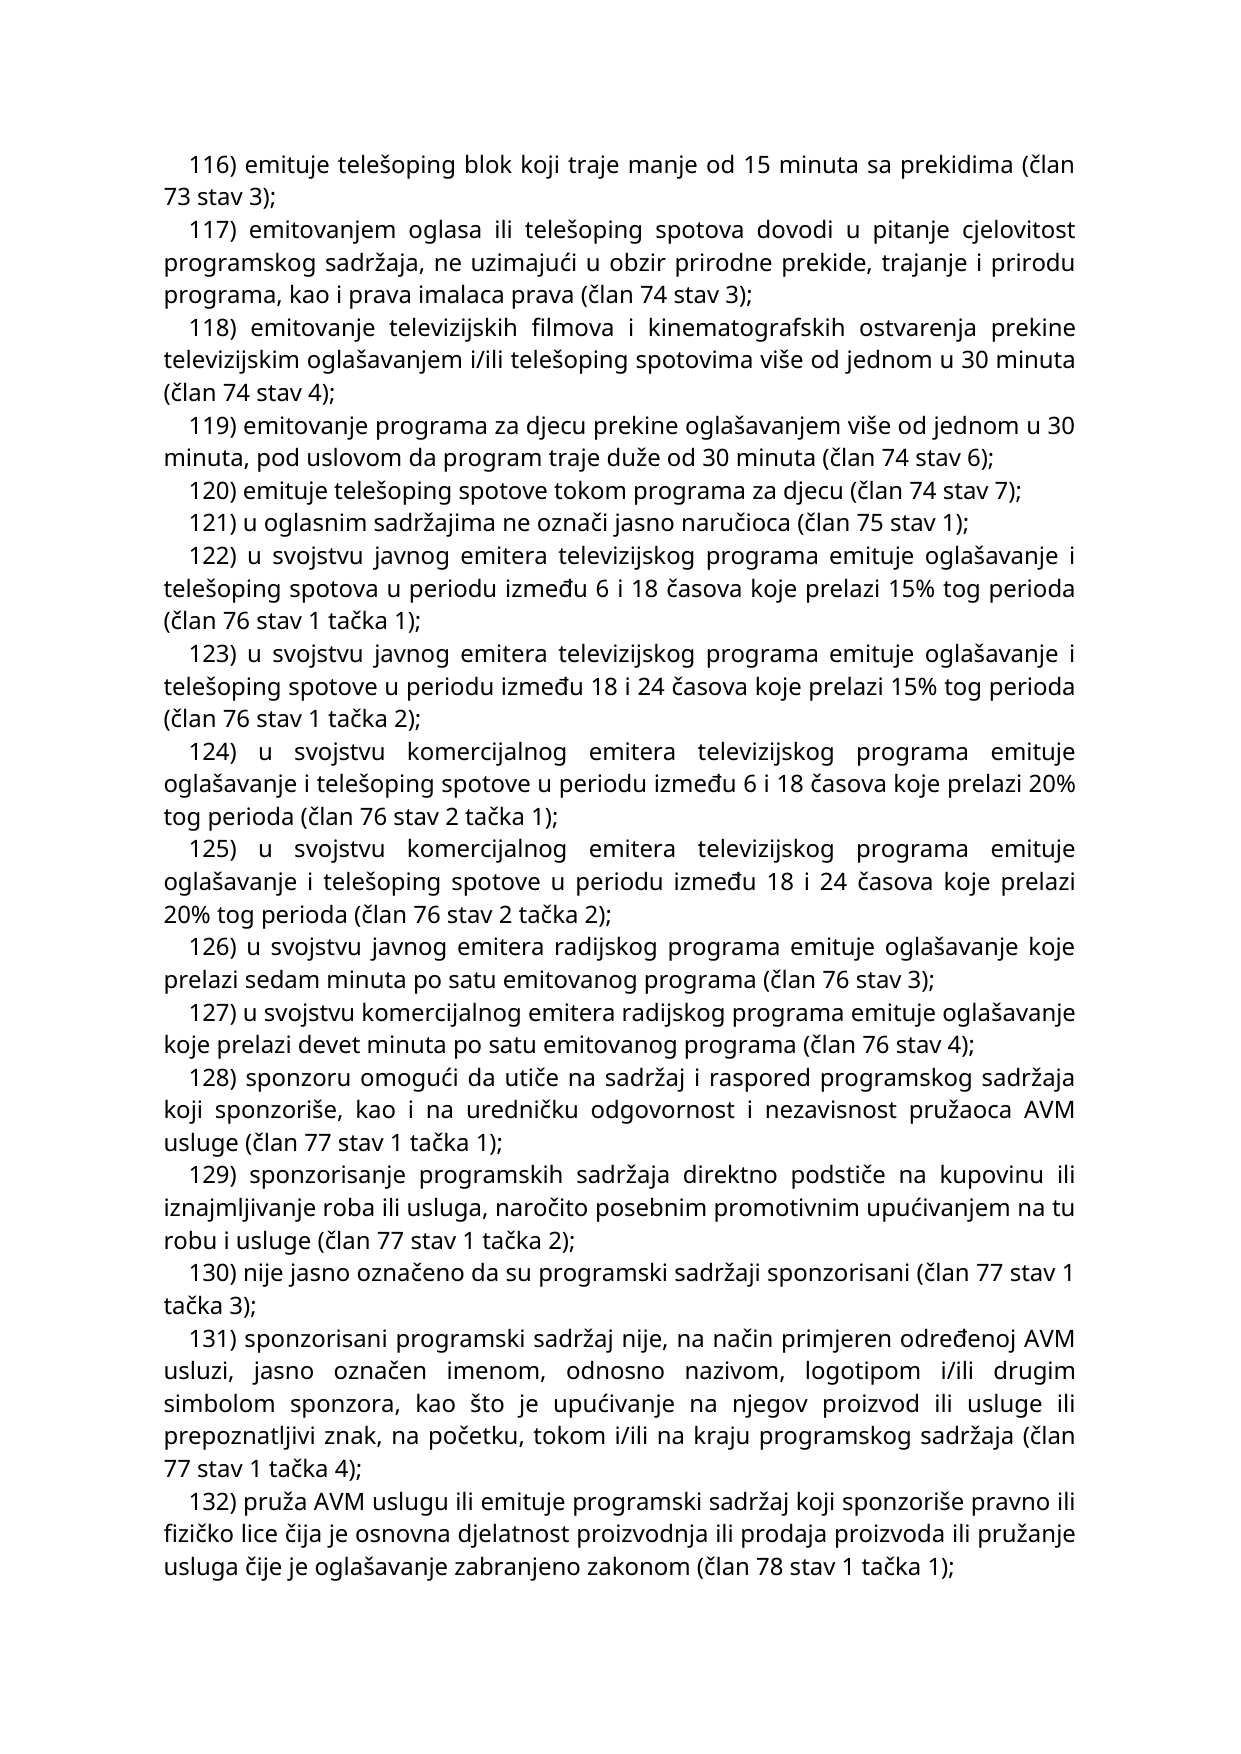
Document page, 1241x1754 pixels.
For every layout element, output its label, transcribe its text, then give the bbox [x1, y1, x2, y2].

text 116) emituje telešoping blok koji traje manje od 15 minuta sa prekidima (član 73 stav 3); [163, 148, 1077, 213]
text 131) sponzorisani programski sadržaj nije, na način primjeren određenoj AVM usluzi, jasno označen imenom, odnosno nazivom, logotipom i/ili drugim simbolom sponzora, kao što je upućivanje na njegov proizvod ili usluge ili prepoznatljivi znak, na početku, tokom i/ili na kraju programskog sadržaja (član 77 stav 1 tačka 4); [163, 1321, 1077, 1484]
text 117) emitovanjem oglasa ili telešoping spotova dovodi u pitanje cjelovitost programskog sadržaja, ne uzimajući u obzir prirodne prekide, trajanje i prirodu programa, kao i prava imalaca prava (član 74 stav 3); [163, 213, 1077, 311]
text 122) u svojstvu javnog emitera televizijskog programa emituje oglašavanje i telešoping spotova u periodu između 6 i 18 časova koje prelazi 15% tog perioda (član 76 stav 1 tačka 1); [163, 539, 1077, 637]
text 120) emituje telešoping spotove tokom programa za djecu (član 74 stav 7); [163, 474, 1077, 506]
text 128) sponzoru omogući da utiče na sadržaj i raspored programskog sadržaja koji sponzoriše, kao i na uredničku odgovornost i nezavisnost pružaoca AVM usluge (član 77 stav 1 tačka 1); [163, 1061, 1077, 1158]
text 123) u svojstvu javnog emitera televizijskog programa emituje oglašavanje i telešoping spotove u periodu između 18 i 24 časova koje prelazi 15% tog perioda (član 76 stav 1 tačka 2); [163, 637, 1077, 734]
text 121) u oglasnim sadržajima ne označi jasno naručioca (član 75 stav 1); [163, 506, 1077, 539]
text 126) u svojstvu javnog emitera radijskog programa emituje oglašavanje koje prelazi sedam minuta po satu emitovanog programa (član 76 stav 3); [163, 930, 1077, 995]
text 125) u svojstvu komercijalnog emitera televizijskog programa emituje oglašavanje i telešoping spotove u periodu između 18 i 24 časova koje prelazi 20% tog perioda (član 76 stav 2 tačka 2); [163, 832, 1077, 930]
text 124) u svojstvu komercijalnog emitera televizijskog programa emituje oglašavanje i telešoping spotove u periodu između 6 i 18 časova koje prelazi 20% tog perioda (član 76 stav 2 tačka 1); [163, 734, 1077, 832]
text 118) emitovanje televizijskih filmova i kinematografskih ostvarenja prekine televizijskim oglašavanjem i/ili telešoping spotovima više od jednom u 30 minuta (član 74 stav 4); [163, 311, 1077, 408]
text 119) emitovanje programa za djecu prekine oglašavanjem više od jednom u 30 minuta, pod uslovom da program traje duže od 30 minuta (član 74 stav 6); [163, 408, 1077, 474]
text 130) nije jasno označeno da su programski sadržaji sponzorisani (član 77 stav 1 tačka 3); [163, 1256, 1077, 1321]
text 127) u svojstvu komercijalnog emitera radijskog programa emituje oglašavanje koje prelazi devet minuta po satu emitovanog programa (član 76 stav 4); [163, 995, 1077, 1061]
text 129) sponzorisanje programskih sadržaja direktno podstiče na kupovinu ili iznajmljivanje roba ili usluga, naročito posebnim promotivnim upućivanjem na tu robu i usluge (član 77 stav 1 tačka 2); [163, 1158, 1077, 1256]
text 132) pruža AVM uslugu ili emituje programski sadržaj koji sponzoriše pravno ili fizičko lice čija je osnovna djelatnost proizvodnja ili prodaja proizvoda ili pružanje usluga čije je oglašavanje zabranjeno zakonom (član 78 stav 1 tačka 1); [163, 1484, 1077, 1582]
